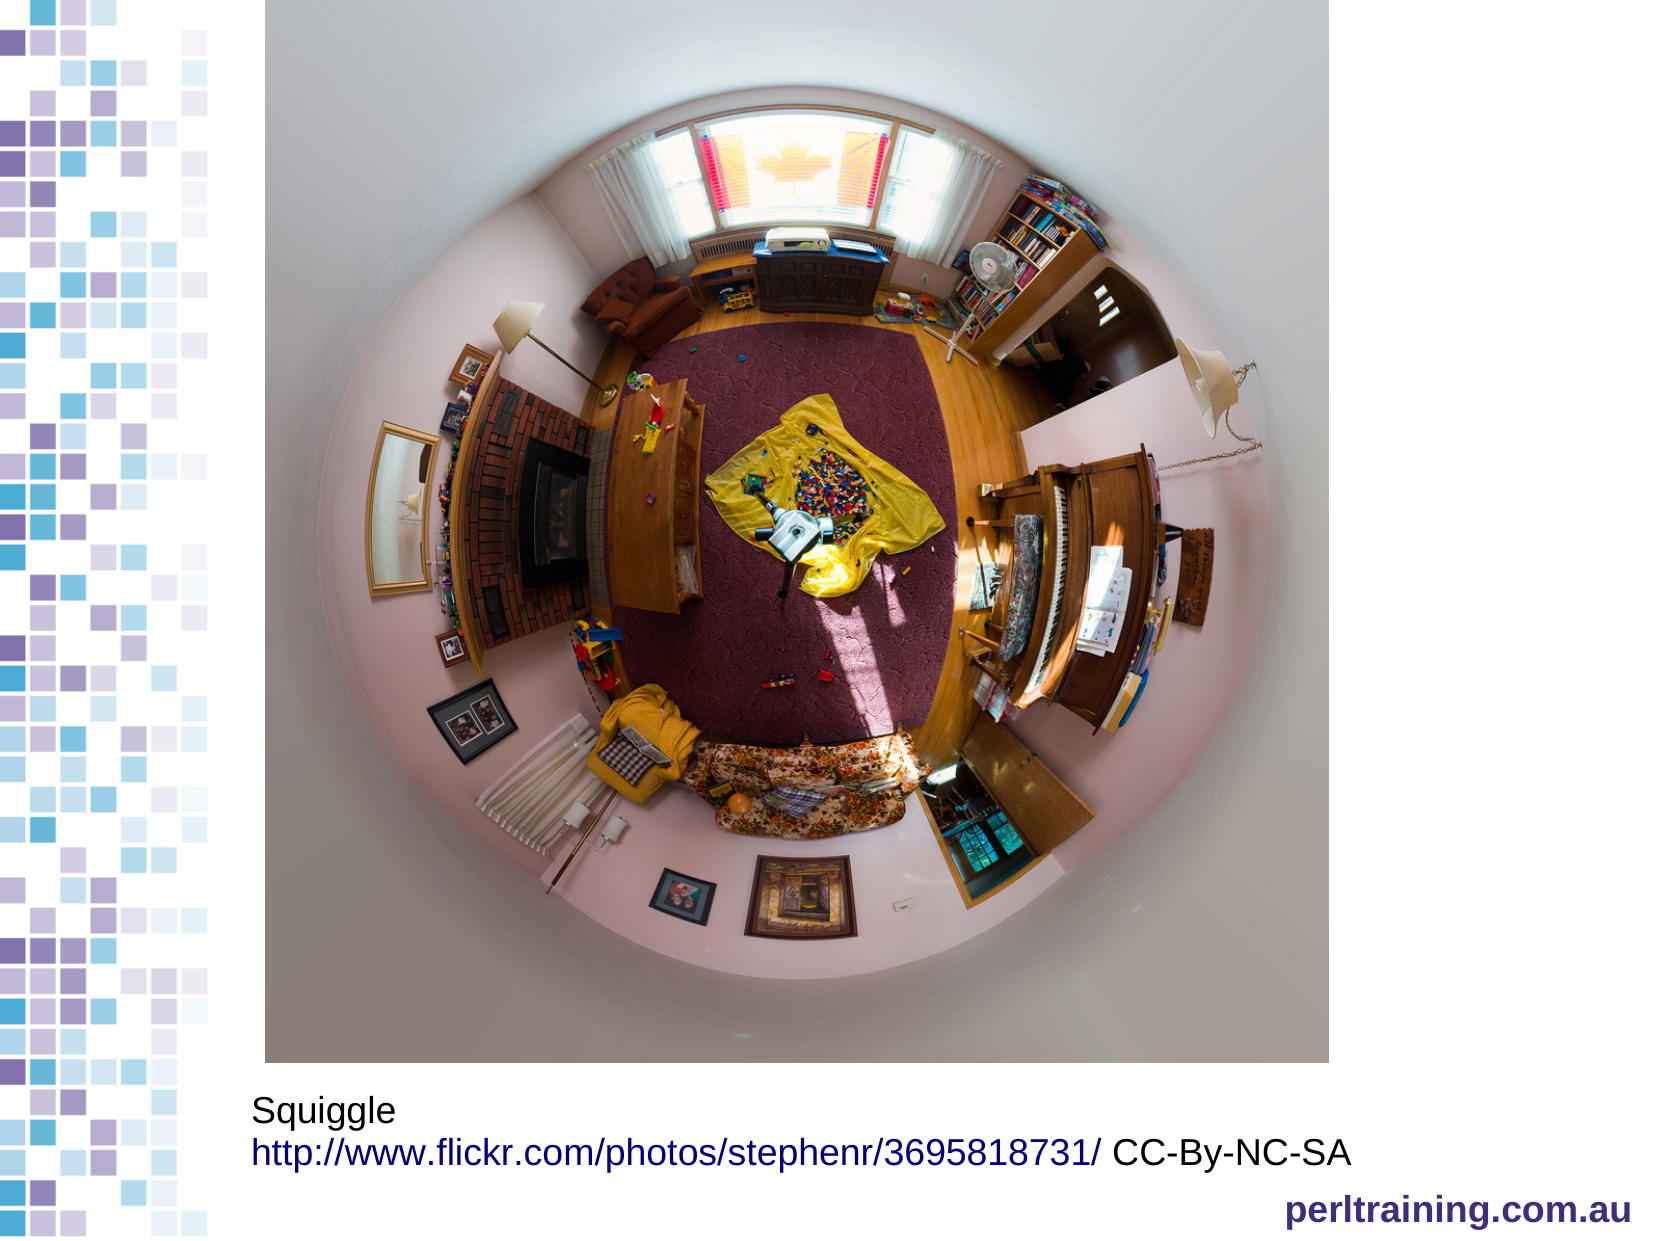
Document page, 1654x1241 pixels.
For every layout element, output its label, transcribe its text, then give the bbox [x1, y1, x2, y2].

picture [0, 0, 212, 1241]
picture [265, 0, 1329, 1063]
text_box Squiggle http://www.flickr.com/photos/stephenr/3695818731/ CC-By-NC-SA [236, 1082, 1367, 1182]
